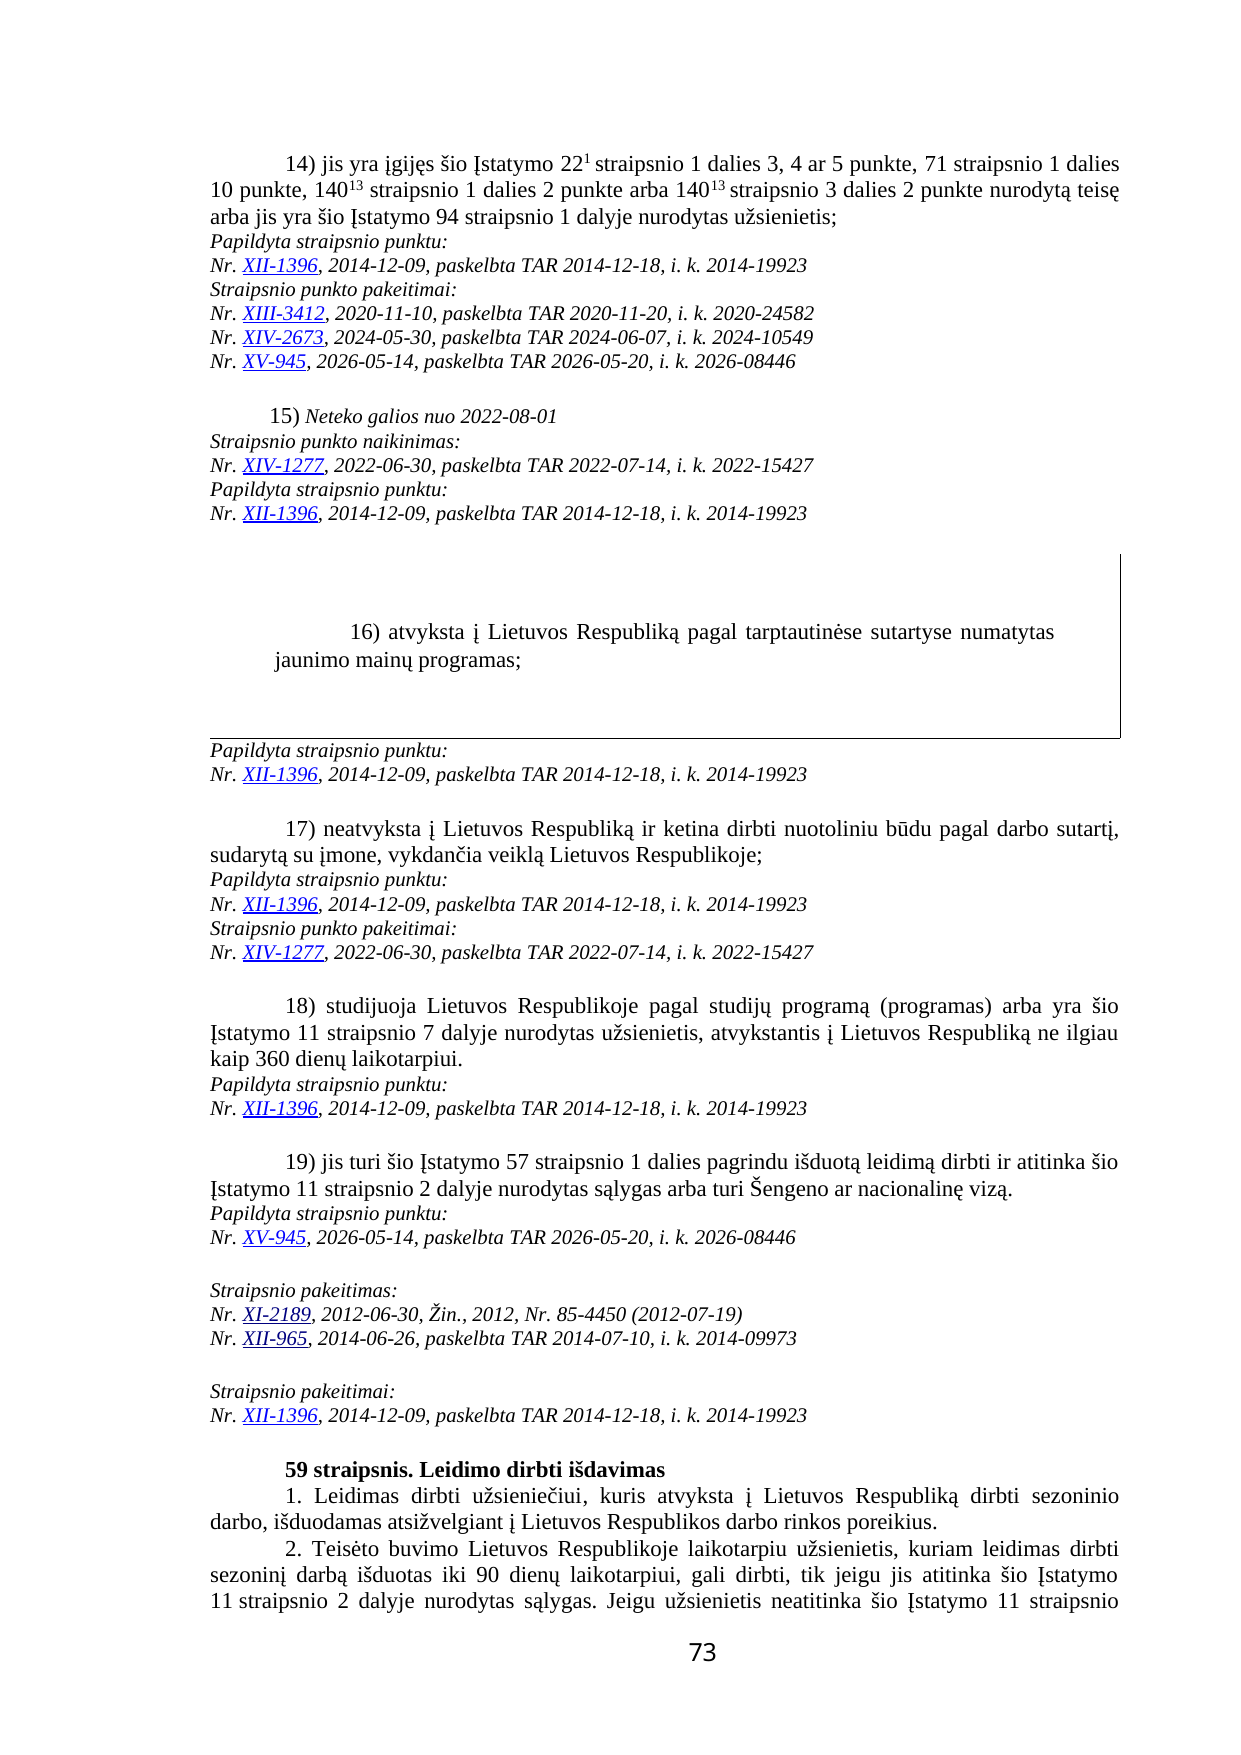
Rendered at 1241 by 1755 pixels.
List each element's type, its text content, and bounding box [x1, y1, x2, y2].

text Papildyta straipsnio punktu: [210, 1201, 1120, 1225]
text Nr. XII-965, 2014-06-26, paskelbta TAR 2014-07-10, i. k. 2014-09973 [210, 1326, 1120, 1350]
text Nr. XV-945, 2026-05-14, paskelbta TAR 2026-05-20, i. k. 2026-08446 [210, 1225, 1120, 1249]
text 15) Neteko galios nuo 2022-08-01 [210, 402, 1120, 428]
text Nr. XIV-2673, 2024-05-30, paskelbta TAR 2024-06-07, i. k. 2024-10549 [210, 325, 1120, 349]
text Straipsnio punkto pakeitimai: [210, 277, 1120, 301]
text Nr. XII-1396, 2014-12-09, paskelbta TAR 2014-12-18, i. k. 2014-19923 [210, 762, 1120, 786]
text Nr. XII-1396, 2014-12-09, paskelbta TAR 2014-12-18, i. k. 2014-19923 [210, 891, 1120, 916]
text Straipsnio punkto pakeitimai: [210, 916, 1120, 939]
text 2. Teisėto buvimo Lietuvos Respublikoje laikotarpiu užsienietis, kuriam leidimas dirbti sezoninį darbą išduotas iki 90 dienų laikotarpiui, gali dirbti, tik jeigu jis atitinka šio Įstatymo 11 straipsnio 2 dalyje nurodytas sąlygas. Jeigu užsienietis neatitinka šio Įstatymo 11 straipsnio [210, 1535, 1120, 1614]
text 59 straipsnis. Leidimo dirbti išdavimas [210, 1456, 1120, 1482]
text 1. Leidimas dirbti užsieniečiui, kuris atvyksta į Lietuvos Respubliką dirbti sezoninio darbo, išduodamas atsižvelgiant į Lietuvos Respublikos darbo rinkos poreikius. [210, 1482, 1120, 1535]
text Straipsnio punkto naikinimas: [210, 428, 1120, 453]
text 16) atvyksta į Lietuvos Respubliką pagal tarptautinėse sutartyse numatytas jaunimo mainų programas; [210, 553, 1120, 738]
text Nr. XIV-1277, 2022-06-30, paskelbta TAR 2022-07-14, i. k. 2022-15427 [210, 939, 1120, 964]
text Papildyta straipsnio punktu: [210, 867, 1120, 891]
text 14) jis yra įgijęs šio Įstatymo 221 straipsnio 1 dalies 3, 4 ar 5 punkte, 71 straipsnio 1 dalies 10 punkte, 14013 straipsnio 1 dalies 2 punkte arba 14013 straipsnio 3 dalies 2 punkte nurodytą teisę arba jis yra šio Įstatymo 94 straipsnio 1 dalyje nurodytas užsienietis; [210, 150, 1120, 229]
text Papildyta straipsnio punktu: [210, 229, 1120, 253]
text Nr. XV-945, 2026-05-14, paskelbta TAR 2026-05-20, i. k. 2026-08446 [210, 349, 1120, 373]
text Nr. XII-1396, 2014-12-09, paskelbta TAR 2014-12-18, i. k. 2014-19923 [210, 253, 1120, 277]
text 18) studijuoja Lietuvos Respublikoje pagal studijų programą (programas) arba yra šio Įstatymo 11 straipsnio 7 dalyje nurodytas užsienietis, atvykstantis į Lietuvos Respubliką ne ilgiau kaip 360 dienų laikotarpiui. [210, 992, 1120, 1071]
text Nr. XIII-3412, 2020-11-10, paskelbta TAR 2020-11-20, i. k. 2020-24582 [210, 301, 1120, 325]
text Nr. XII-1396, 2014-12-09, paskelbta TAR 2014-12-18, i. k. 2014-19923 [210, 501, 1120, 525]
text Nr. XI-2189, 2012-06-30, Žin., 2012, Nr. 85-4450 (2012-07-19) [210, 1302, 1120, 1326]
text Papildyta straipsnio punktu: [210, 1071, 1120, 1096]
text Straipsnio pakeitimas: [210, 1278, 1120, 1302]
text 19) jis turi šio Įstatymo 57 straipsnio 1 dalies pagrindu išduotą leidimą dirbti ir atitinka šio Įstatymo 11 straipsnio 2 dalyje nurodytas sąlygas arba turi Šengeno ar nacionalinę vizą. [210, 1148, 1120, 1201]
text Nr. XIV-1277, 2022-06-30, paskelbta TAR 2022-07-14, i. k. 2022-15427 [210, 453, 1120, 477]
text Nr. XII-1396, 2014-12-09, paskelbta TAR 2014-12-18, i. k. 2014-19923 [210, 1096, 1120, 1119]
text Papildyta straipsnio punktu: [210, 738, 1120, 762]
text 17) neatvyksta į Lietuvos Respubliką ir ketina dirbti nuotoliniu būdu pagal darbo sutartį, sudarytą su įmone, vykdančia veiklą Lietuvos Respublikoje; [210, 815, 1120, 867]
text Papildyta straipsnio punktu: [210, 477, 1120, 501]
text Straipsnio pakeitimai: [210, 1379, 1120, 1403]
text Nr. XII-1396, 2014-12-09, paskelbta TAR 2014-12-18, i. k. 2014-19923 [210, 1403, 1120, 1427]
